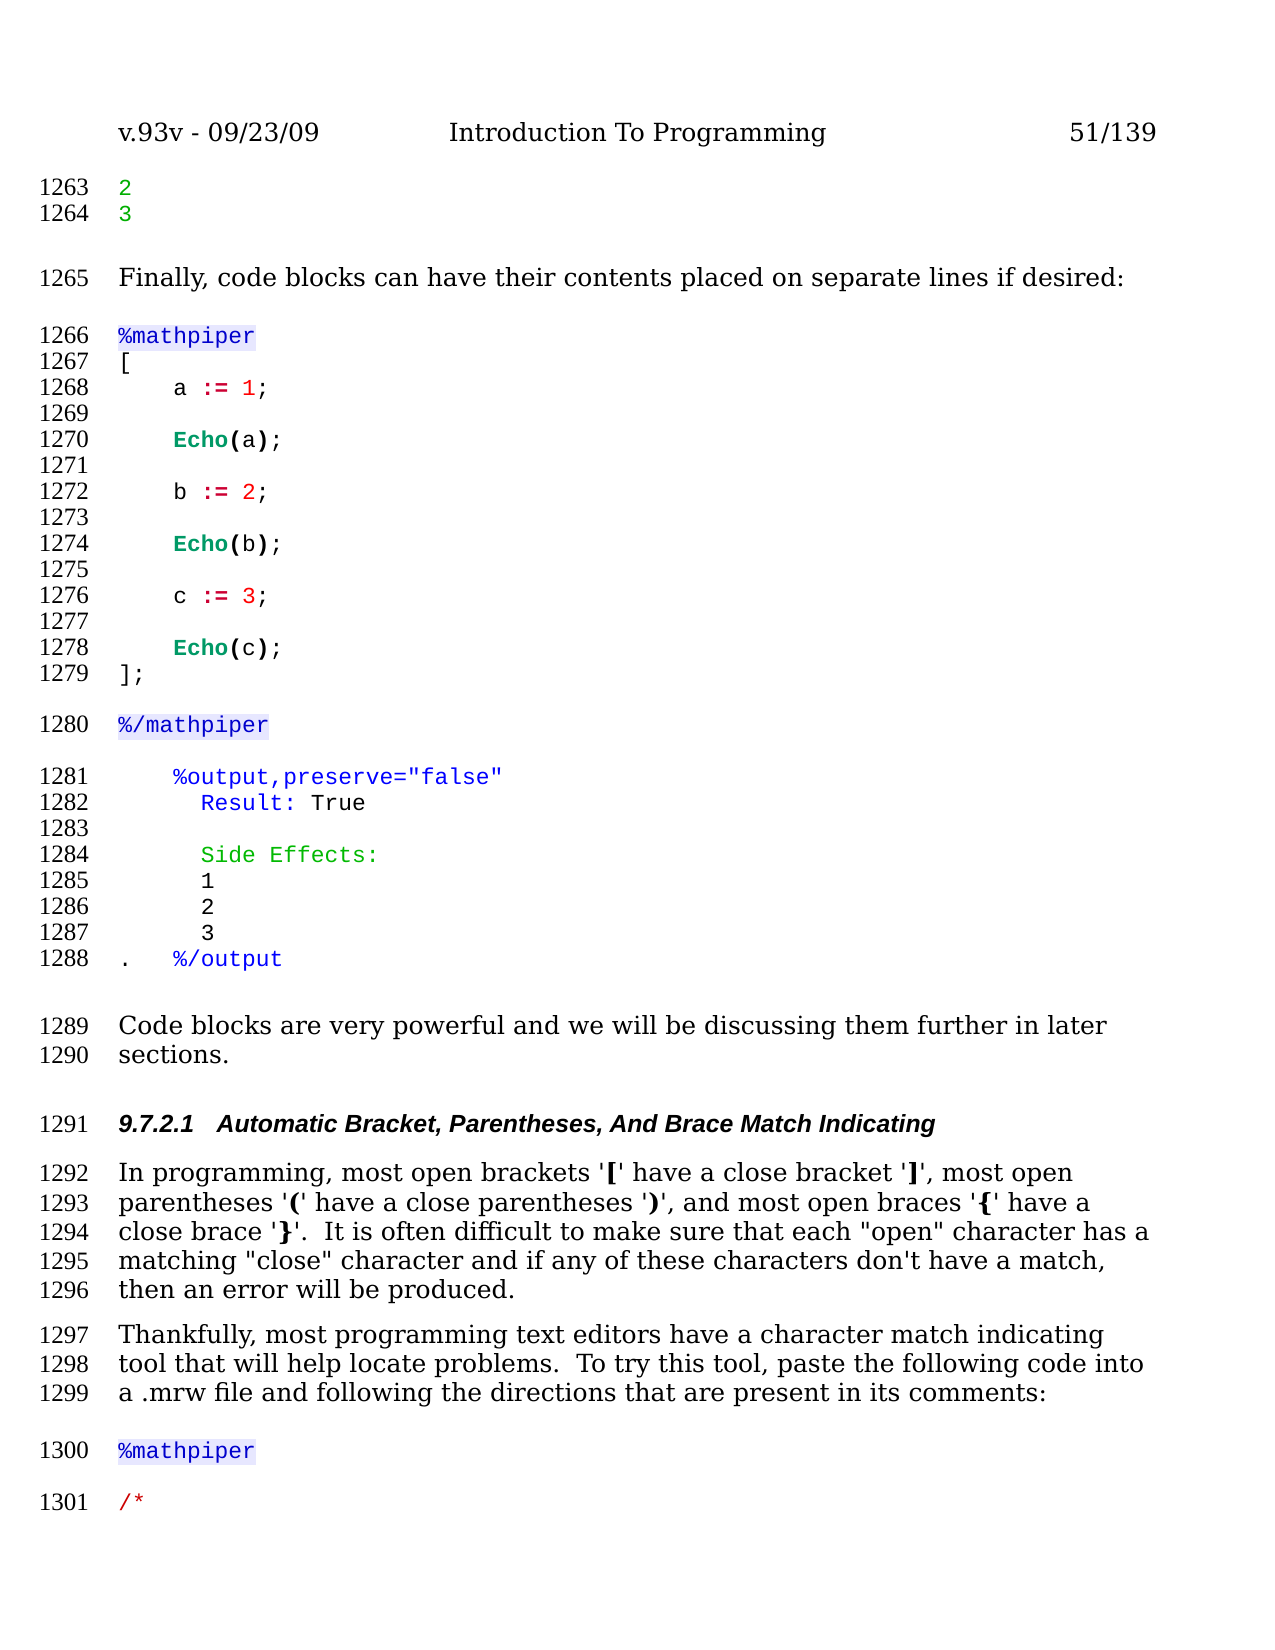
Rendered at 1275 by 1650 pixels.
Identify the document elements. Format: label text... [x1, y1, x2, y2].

text %output,preserve="false" [118, 766, 1157, 792]
text [ [118, 351, 1157, 377]
text Finally, code blocks can have their contents placed on separate lines if desired: [118, 263, 1157, 293]
text 3 [118, 921, 1157, 947]
text Code blocks are very powerful and we will be discussing them further in later sections. [118, 1012, 1157, 1070]
subtitle Automatic Bracket, Parentheses, And Brace Match Indicating [118, 1109, 1157, 1137]
text Echo(a); [118, 428, 1157, 454]
text . %/output [118, 947, 1157, 973]
text Result: True [118, 792, 1157, 817]
text b := 2; [118, 480, 1157, 506]
text In programming, most open brackets '[' have a close bracket ']', most open parentheses '(' have a close parentheses ')', and most open braces '{' have a close brace '}'. It is often difficult to make sure that each "open" character has a matching "close" character and if any of these characters don't have a match, then an error will be produced. [118, 1158, 1157, 1305]
text %mathpiper [118, 325, 1157, 351]
text Echo(c); [118, 636, 1157, 662]
text 2 [118, 177, 1157, 203]
text Thankfully, most programming text editors have a character match indicating tool that will help locate problems. To try this tool, paste the following code into a .mrw file and following the directions that are present in its comments: [118, 1320, 1157, 1407]
text Side Effects: [118, 843, 1157, 869]
text ]; [118, 662, 1157, 688]
text /* [118, 1491, 1157, 1517]
text %mathpiper [118, 1439, 1157, 1465]
text c := 3; [118, 584, 1157, 610]
text Echo(b); [118, 532, 1157, 558]
text 2 [118, 895, 1157, 921]
text 3 [118, 203, 1157, 229]
text a := 1; [118, 377, 1157, 402]
text %/mathpiper [118, 714, 1157, 740]
text 1 [118, 869, 1157, 895]
